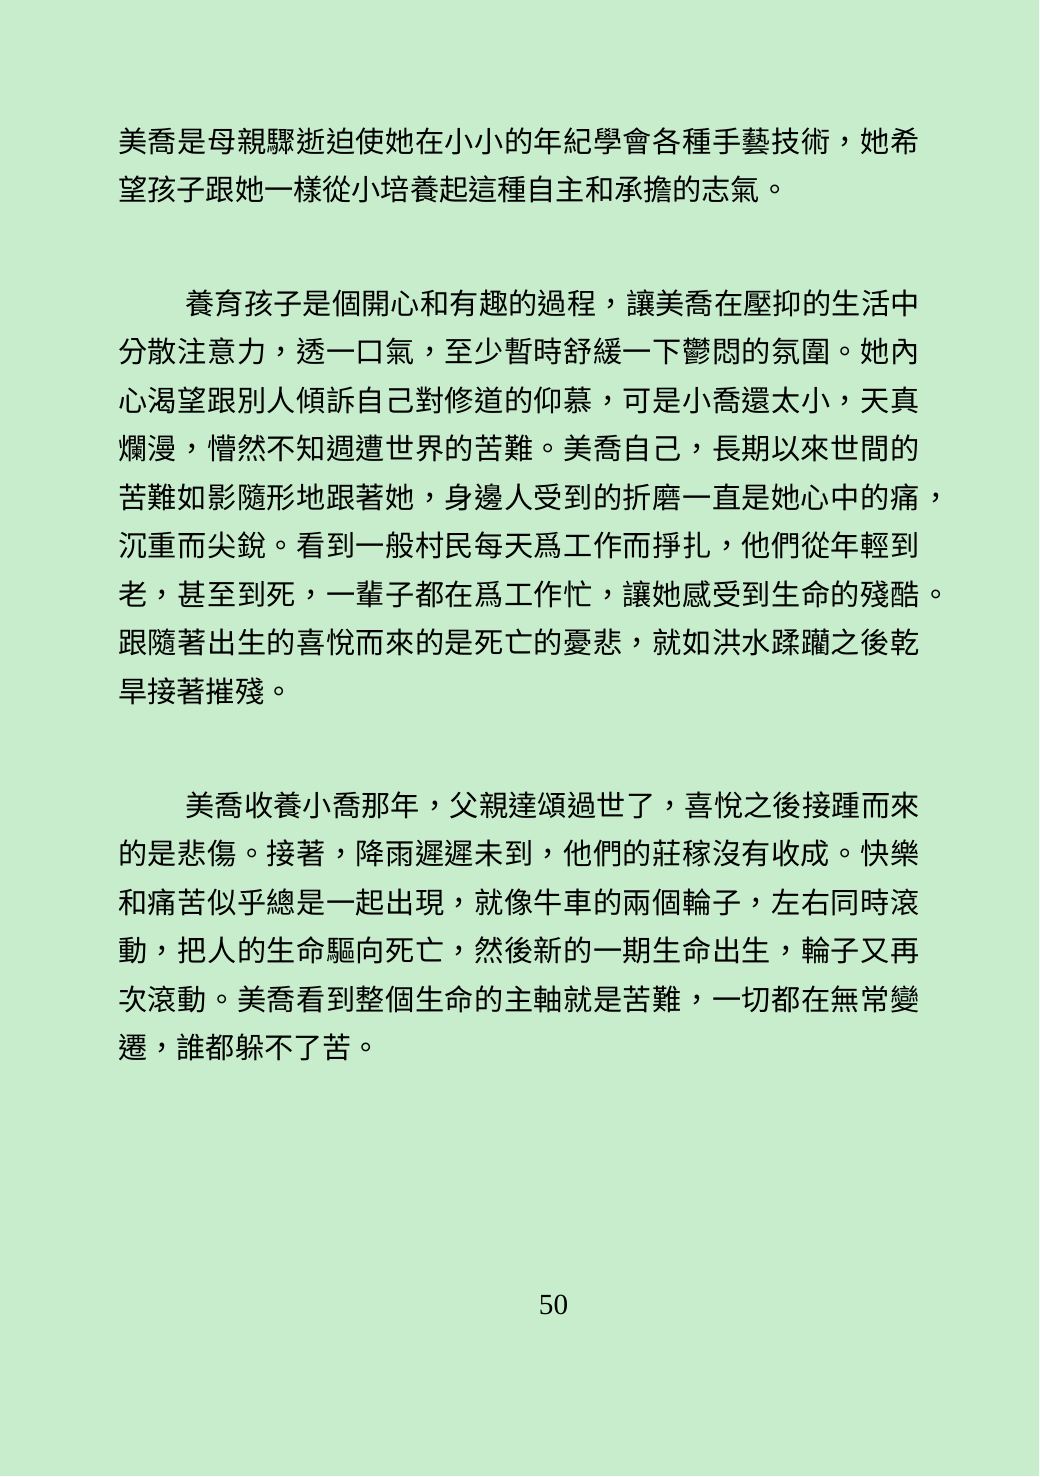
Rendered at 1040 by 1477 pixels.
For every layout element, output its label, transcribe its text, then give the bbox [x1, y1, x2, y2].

text 美喬收養小喬那年，父親達頌過世了，喜悅之後接踵而來的是悲傷。接著，降雨遲遲未到，他們的莊稼沒有收成。快樂和痛苦似乎總是一起出現，就像牛車的兩個輪子，左右同時滾動，把人的生命驅向死亡，然後新的一期生命出生，輪子又再次滾動。美喬看到整個生命的主軸就是苦難，一切都在無常變遷，誰都躲不了苦。 [118, 782, 921, 1067]
text 美喬是母親驟逝迫使她在小小的年紀學會各種手藝技術，她希望孩子跟她一樣從小培養起這種自主和承擔的志氣。 [118, 118, 921, 209]
text 養育孩子是個開心和有趣的過程，讓美喬在壓抑的生活中分散注意力，透一口氣，至少暫時舒緩一下鬱悶的氛圍。她內心渴望跟別人傾訴自己對修道的仰慕，可是小喬還太小，天真爛漫，懵然不知週遭世界的苦難。美喬自己，長期以來世間的苦難如影隨形地跟著她，身邊人受到的折磨一直是她心中的痛，沉重而尖銳。看到一般村民每天爲工作而掙扎，他們從年輕到老，甚至到死，一輩子都在爲工作忙，讓她感受到生命的殘酷。跟隨著出生的喜悅而來的是死亡的憂悲，就如洪水蹂躪之後乾旱接著摧殘。 [118, 280, 921, 711]
